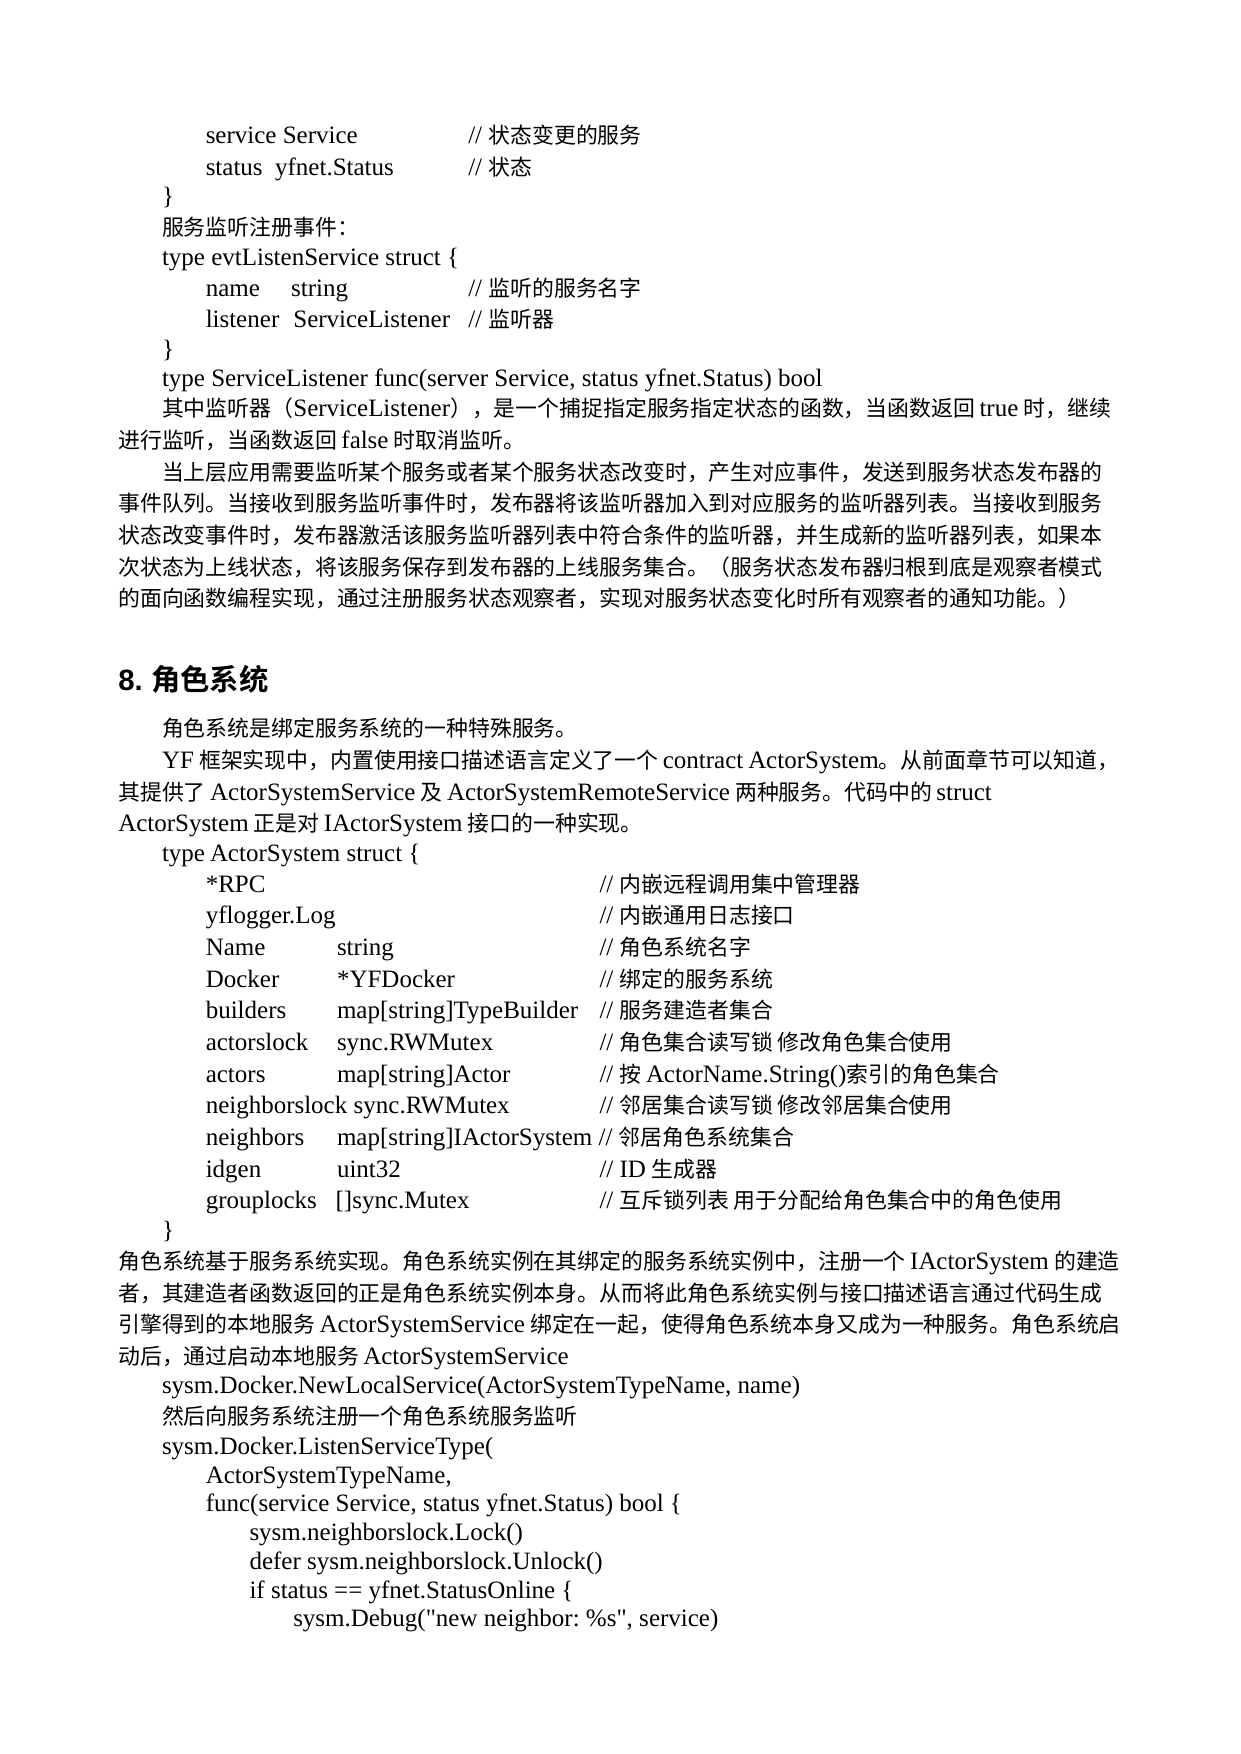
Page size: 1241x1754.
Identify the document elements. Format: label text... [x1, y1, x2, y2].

text sysm.Docker.NewLocalService(ActorSystemTypeName, name) [118, 1371, 1122, 1399]
text idgen uint32 // ID生成器 [118, 1152, 1122, 1183]
text *RPC // 内嵌远程调用集中管理器 [118, 867, 1122, 898]
text YF框架实现中，内置使用接口描述语言定义了一个contract ActorSystem。从前面章节可以知道，其提供了ActorSystemService及ActorSystemRemoteService两种服务。代码中的struct ActorSystem正是对IActorSystem接口的一种实现。 [118, 743, 1122, 838]
text sysm.Debug("new neighbor: %s", service) [118, 1603, 1122, 1632]
text 其中监听器（ServiceListener），是一个捕捉指定服务指定状态的函数，当函数返回true时，继续进行监听，当函数返回false时取消监听。 [118, 391, 1122, 455]
text 角色系统是绑定服务系统的一种特殊服务。 [118, 711, 1122, 743]
text neighborslock sync.RWMutex // 邻居集合读写锁 修改邻居集合使用 [118, 1088, 1122, 1120]
subtitle 8. 角色系统 [118, 656, 1122, 699]
text listener ServiceListener // 监听器 [118, 302, 1122, 334]
text grouplocks []sync.Mutex // 互斥锁列表 用于分配给角色集合中的角色使用 [118, 1183, 1122, 1215]
text status yfnet.Status // 状态 [118, 150, 1122, 181]
text name string // 监听的服务名字 [118, 271, 1122, 302]
text defer sysm.neighborslock.Unlock() [118, 1546, 1122, 1575]
text neighbors map[string]IActorSystem // 邻居角色系统集合 [118, 1120, 1122, 1152]
text Name string // 角色系统名字 [118, 930, 1122, 962]
text Docker *YFDocker // 绑定的服务系统 [118, 962, 1122, 993]
text if status == yfnet.StatusOnline { [118, 1575, 1122, 1603]
text 然后向服务系统注册一个角色系统服务监听 [118, 1399, 1122, 1431]
text } [118, 1215, 1122, 1244]
text service Service // 状态变更的服务 [118, 118, 1122, 150]
text 当上层应用需要监听某个服务或者某个服务状态改变时，产生对应事件，发送到服务状态发布器的事件队列。当接收到服务监听事件时，发布器将该监听器加入到对应服务的监听器列表。当接收到服务状态改变事件时，发布器激活该服务监听器列表中符合条件的监听器，并生成新的监听器列表，如果本次状态为上线状态，将该服务保存到发布器的上线服务集合。（服务状态发布器归根到底是观察者模式的面向函数编程实现，通过注册服务状态观察者，实现对服务状态变化时所有观察者的通知功能。） [118, 455, 1122, 613]
text yflogger.Log // 内嵌通用日志接口 [118, 898, 1122, 930]
text sysm.neighborslock.Lock() [118, 1517, 1122, 1546]
text builders map[string]TypeBuilder // 服务建造者集合 [118, 993, 1122, 1025]
text type ServiceListener func(server Service, status yfnet.Status) bool [118, 363, 1122, 391]
text actors map[string]Actor // 按ActorName.String()索引的角色集合 [118, 1057, 1122, 1088]
text actorslock sync.RWMutex // 角色集合读写锁 修改角色集合使用 [118, 1025, 1122, 1057]
text 角色系统基于服务系统实现。角色系统实例在其绑定的服务系统实例中，注册一个IActorSystem的建造者，其建造者函数返回的正是角色系统实例本身。从而将此角色系统实例与接口描述语言通过代码生成引擎得到的本地服务ActorSystemService绑定在一起，使得角色系统本身又成为一种服务。角色系统启动后，通过启动本地服务ActorSystemService [118, 1244, 1122, 1371]
text sysm.Docker.ListenServiceType( [118, 1431, 1122, 1460]
text type ActorSystem struct { [118, 838, 1122, 867]
text 服务监听注册事件： [118, 210, 1122, 242]
text func(service Service, status yfnet.Status) bool { [118, 1488, 1122, 1517]
text ActorSystemTypeName, [118, 1460, 1122, 1488]
text type evtListenService struct { [118, 242, 1122, 271]
text } [118, 334, 1122, 363]
text } [118, 181, 1122, 210]
